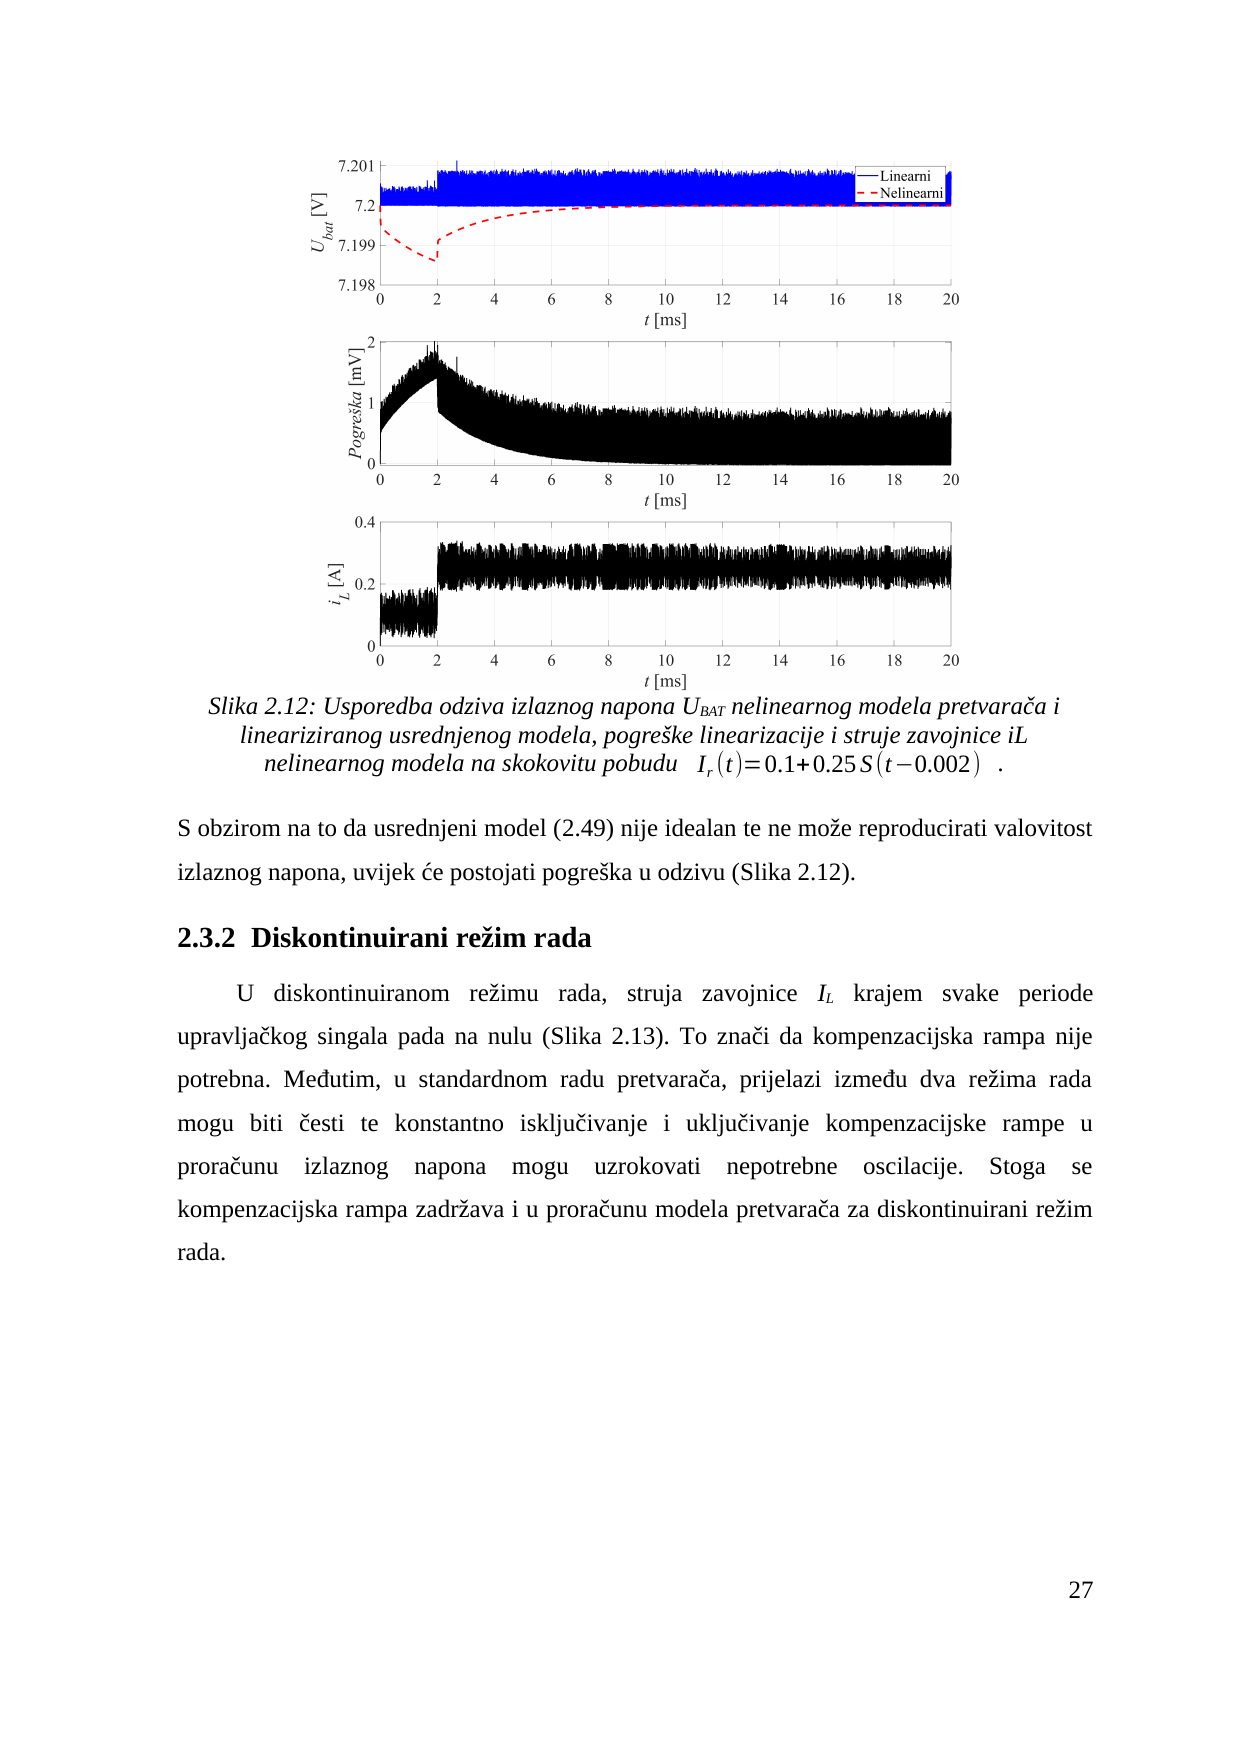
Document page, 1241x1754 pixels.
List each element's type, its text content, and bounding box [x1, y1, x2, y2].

subtitle Diskontinuirani režim rada [177, 920, 1093, 954]
text U diskontinuiranom režimu rada, struja zavojnice IL krajem svake periode upravljačkog singala pada na nulu (Slika 2.13). To znači da kompenzacijska rampa nije potrebna. Međutim, u standardnom radu pretvarača, prijelazi između dva režima rada mogu biti česti te konstantno isključivanje i uključivanje kompenzacijske rampe u proračunu izlaznog napona mogu uzrokovati nepotrebne oscilacije. Stoga se kompenzacijska rampa zadržava i u proračunu modela pretvarača za diskontinuirani režim rada. [177, 978, 1093, 1266]
text S obzirom na to da usrednjeni model (2.49) nije idealan te ne može reproducirati valovitost izlaznog napona, uvijek će postojati pogreška u odzivu (Slika 2.12). [177, 813, 1093, 885]
picture [310, 159, 960, 691]
text Slika 2.12: Usporedba odziva izlaznog napona UBAT nelinearnog modela pretvarača i lineariziranog usrednjenog modela, pogreške linearizacije i struje zavojnice iL nelinearnog modela na skokovitu pobudu. [195, 691, 1075, 781]
